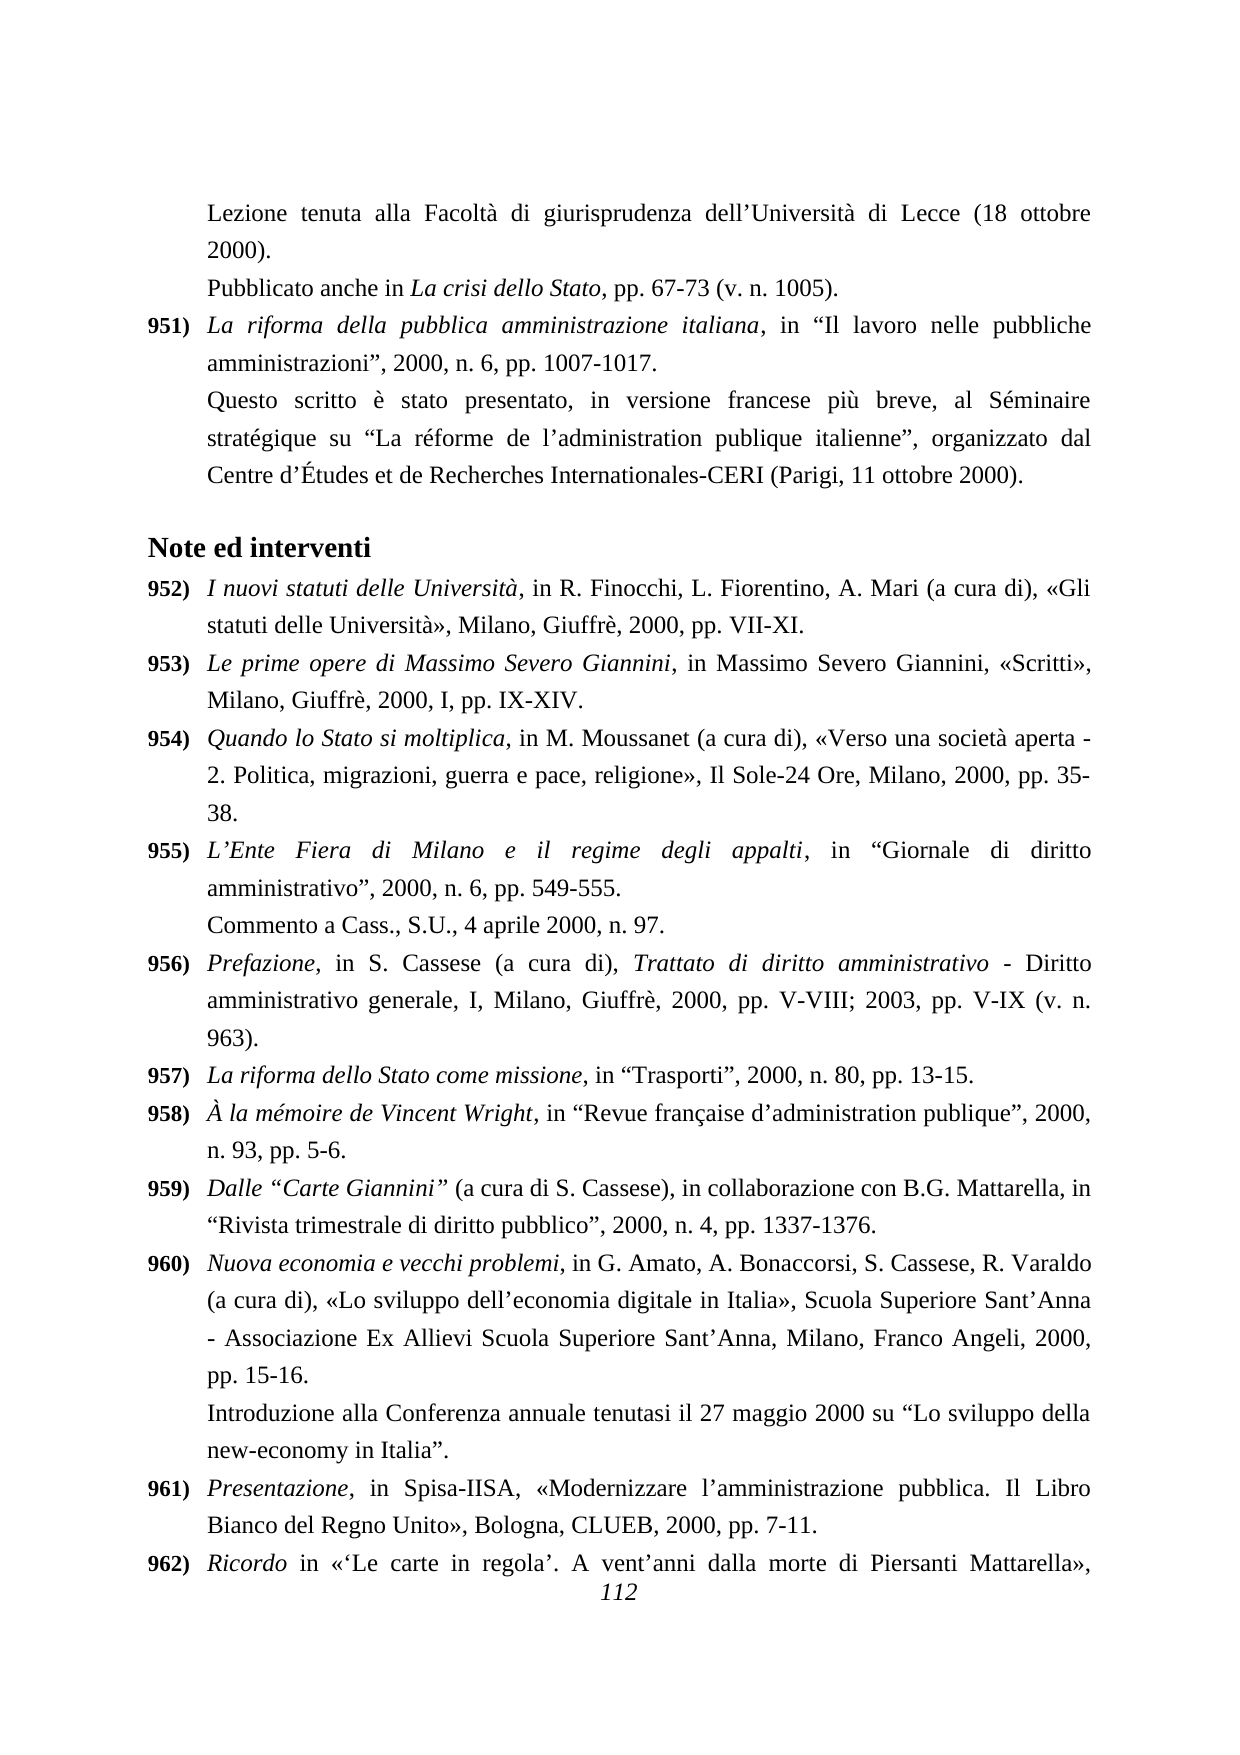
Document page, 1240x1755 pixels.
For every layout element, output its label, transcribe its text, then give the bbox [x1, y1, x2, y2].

text Commento a Cass., S.U., 4 aprile 2000, n. 97. [148, 901, 1092, 939]
list À la mémoire de Vincent Wright, in “Revue française d’administration publique”, 2000, n. 93, pp. 5-6. [148, 1089, 1092, 1164]
list Dalle “Carte Giannini” (a cura di S. Cassese), in collaborazione con B.G. Mattarella, in “Rivista trimestrale di diritto pubblico”, 2000, n. 4, pp. 1337-1376. [148, 1164, 1092, 1239]
list La riforma della pubblica amministrazione italiana, in “Il lavoro nelle pubbliche amministrazioni”, 2000, n. 6, pp. 1007-1017. [148, 301, 1092, 376]
list L’Ente Fiera di Milano e il regime degli appalti, in “Giornale di diritto amministrativo”, 2000, n. 6, pp. 549-555. [148, 826, 1092, 901]
text Lezione tenuta alla Facoltà di giurisprudenza dell’Università di Lecce (18 ottobre 2000). [207, 189, 1092, 264]
list Prefazione, in S. Cassese (a cura di), Trattato di diritto amministrativo - Diritto amministrativo generale, I, Milano, Giuffrè, 2000, pp. V-VIII; 2003, pp. V-IX (v. n. 963). [148, 939, 1092, 1051]
list Presentazione, in Spisa-IISA, «Modernizzare l’amministrazione pubblica. Il Libro Bianco del Regno Unito», Bologna, CLUEB, 2000, pp. 7-11. [148, 1464, 1092, 1539]
list Nuova economia e vecchi problemi, in G. Amato, A. Bonaccorsi, S. Cassese, R. Varaldo (a cura di), «Lo sviluppo dell’economia digitale in Italia», Scuola Superiore Sant’Anna - Associazione Ex Allievi Scuola Superiore Sant’Anna, Milano, Franco Angeli, 2000, pp. 15-16. [148, 1239, 1092, 1389]
list Le prime opere di Massimo Severo Giannini, in Massimo Severo Giannini, «Scritti», Milano, Giuffrè, 2000, I, pp. IX-XIV. [148, 639, 1092, 714]
text Note ed interventi [148, 526, 1092, 564]
list Quando lo Stato si moltiplica, in M. Moussanet (a cura di), «Verso una società aperta - 2. Politica, migrazioni, guerra e pace, religione», Il Sole-24 Ore, Milano, 2000, pp. 35-38. [148, 714, 1092, 826]
text Questo scritto è stato presentato, in versione francese più breve, al Séminaire stratégique su “La réforme de l’administration publique italienne”, organizzato dal Centre d’Études et de Recherches Internationales-CERI (Parigi, 11 ottobre 2000). [207, 376, 1092, 489]
list I nuovi statuti delle Università, in R. Finocchi, L. Fiorentino, A. Mari (a cura di), «Gli statuti delle Università», Milano, Giuffrè, 2000, pp. VII-XI. [148, 564, 1092, 639]
list La riforma dello Stato come missione, in “Trasporti”, 2000, n. 80, pp. 13-15. [148, 1051, 1092, 1089]
text Introduzione alla Conferenza annuale tenutasi il 27 maggio 2000 su “Lo sviluppo della new-economy in Italia”. [207, 1389, 1092, 1464]
list Ricordo in «‘Le carte in regola’. A vent’anni dalla morte di Piersanti Mattarella», [148, 1539, 1092, 1576]
text Pubblicato anche in La crisi dello Stato, pp. 67-73 (v. n. 1005). [200, 264, 1092, 301]
